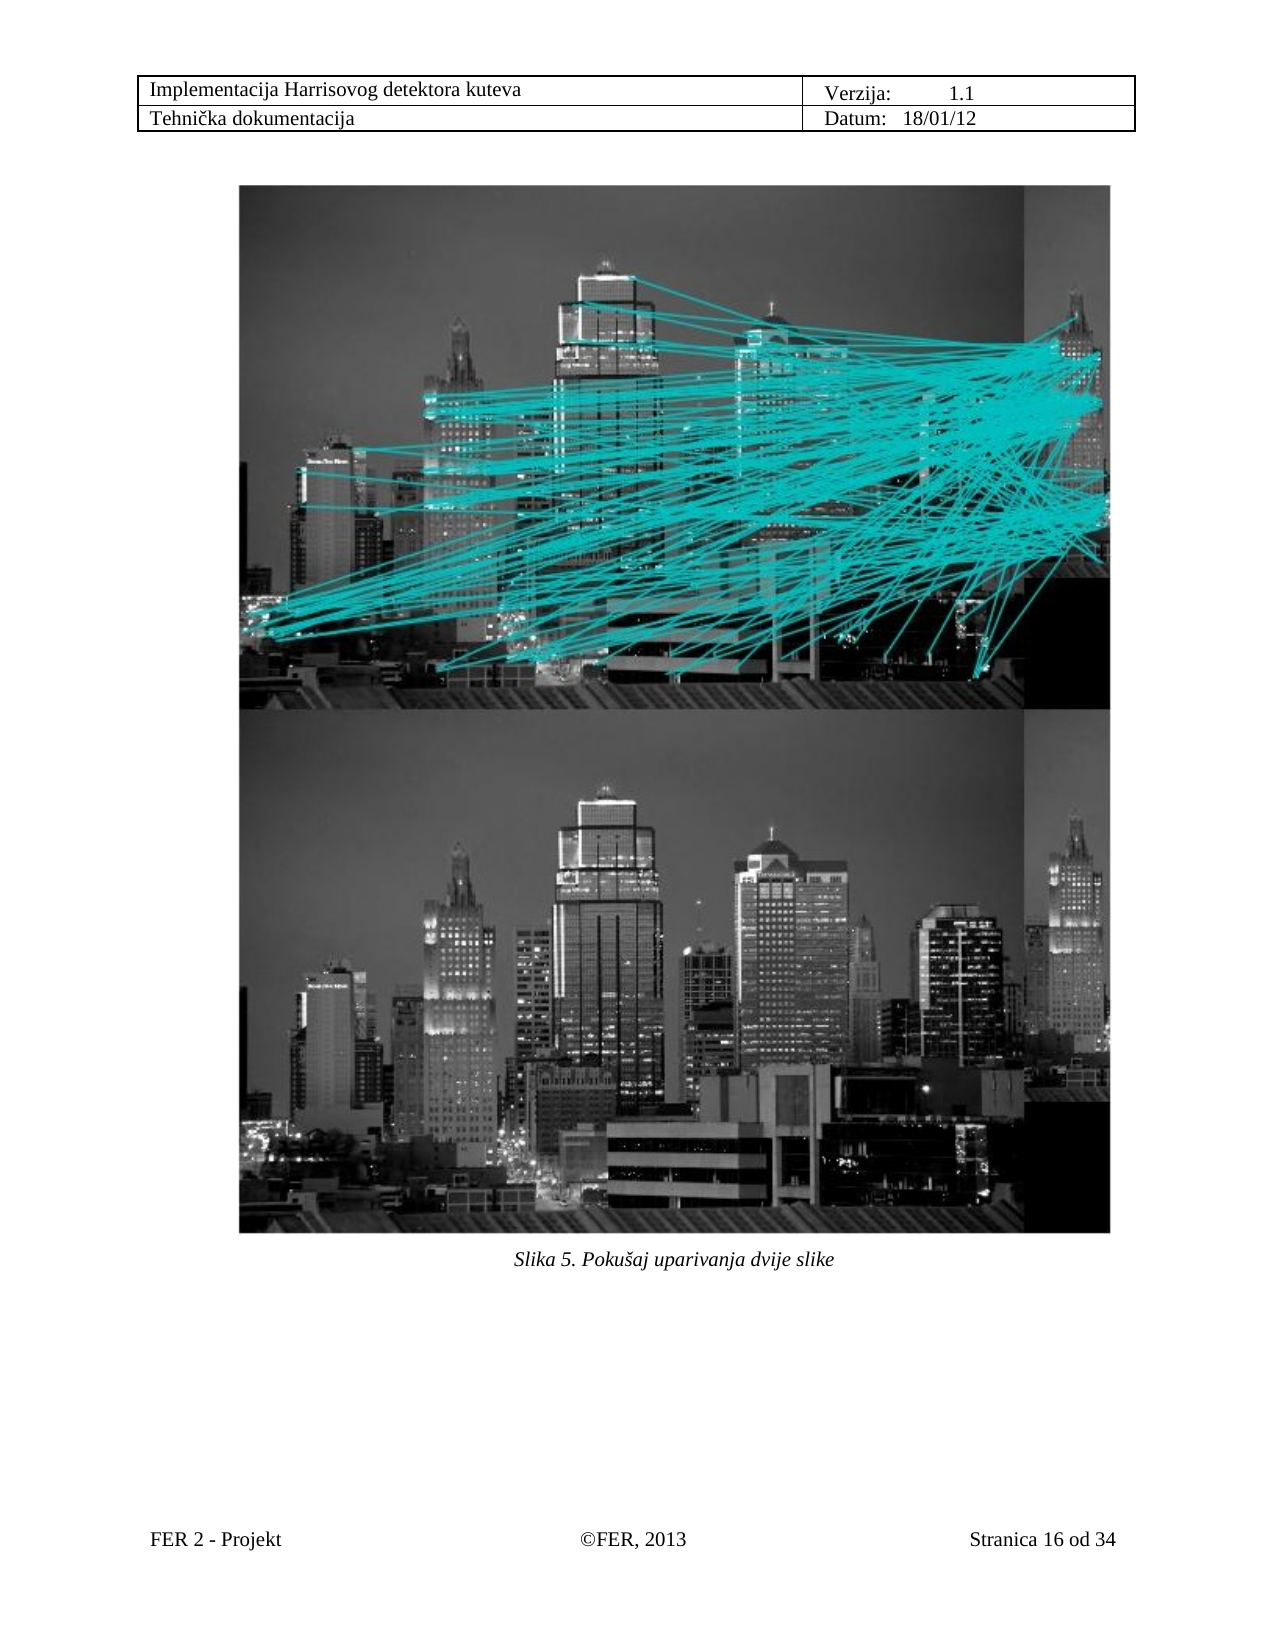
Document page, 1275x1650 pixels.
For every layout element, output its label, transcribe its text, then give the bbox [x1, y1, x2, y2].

text Slika 5. Pokušaj uparivanja dvije slike [238, 1235, 1112, 1271]
picture [238, 185, 1112, 1235]
